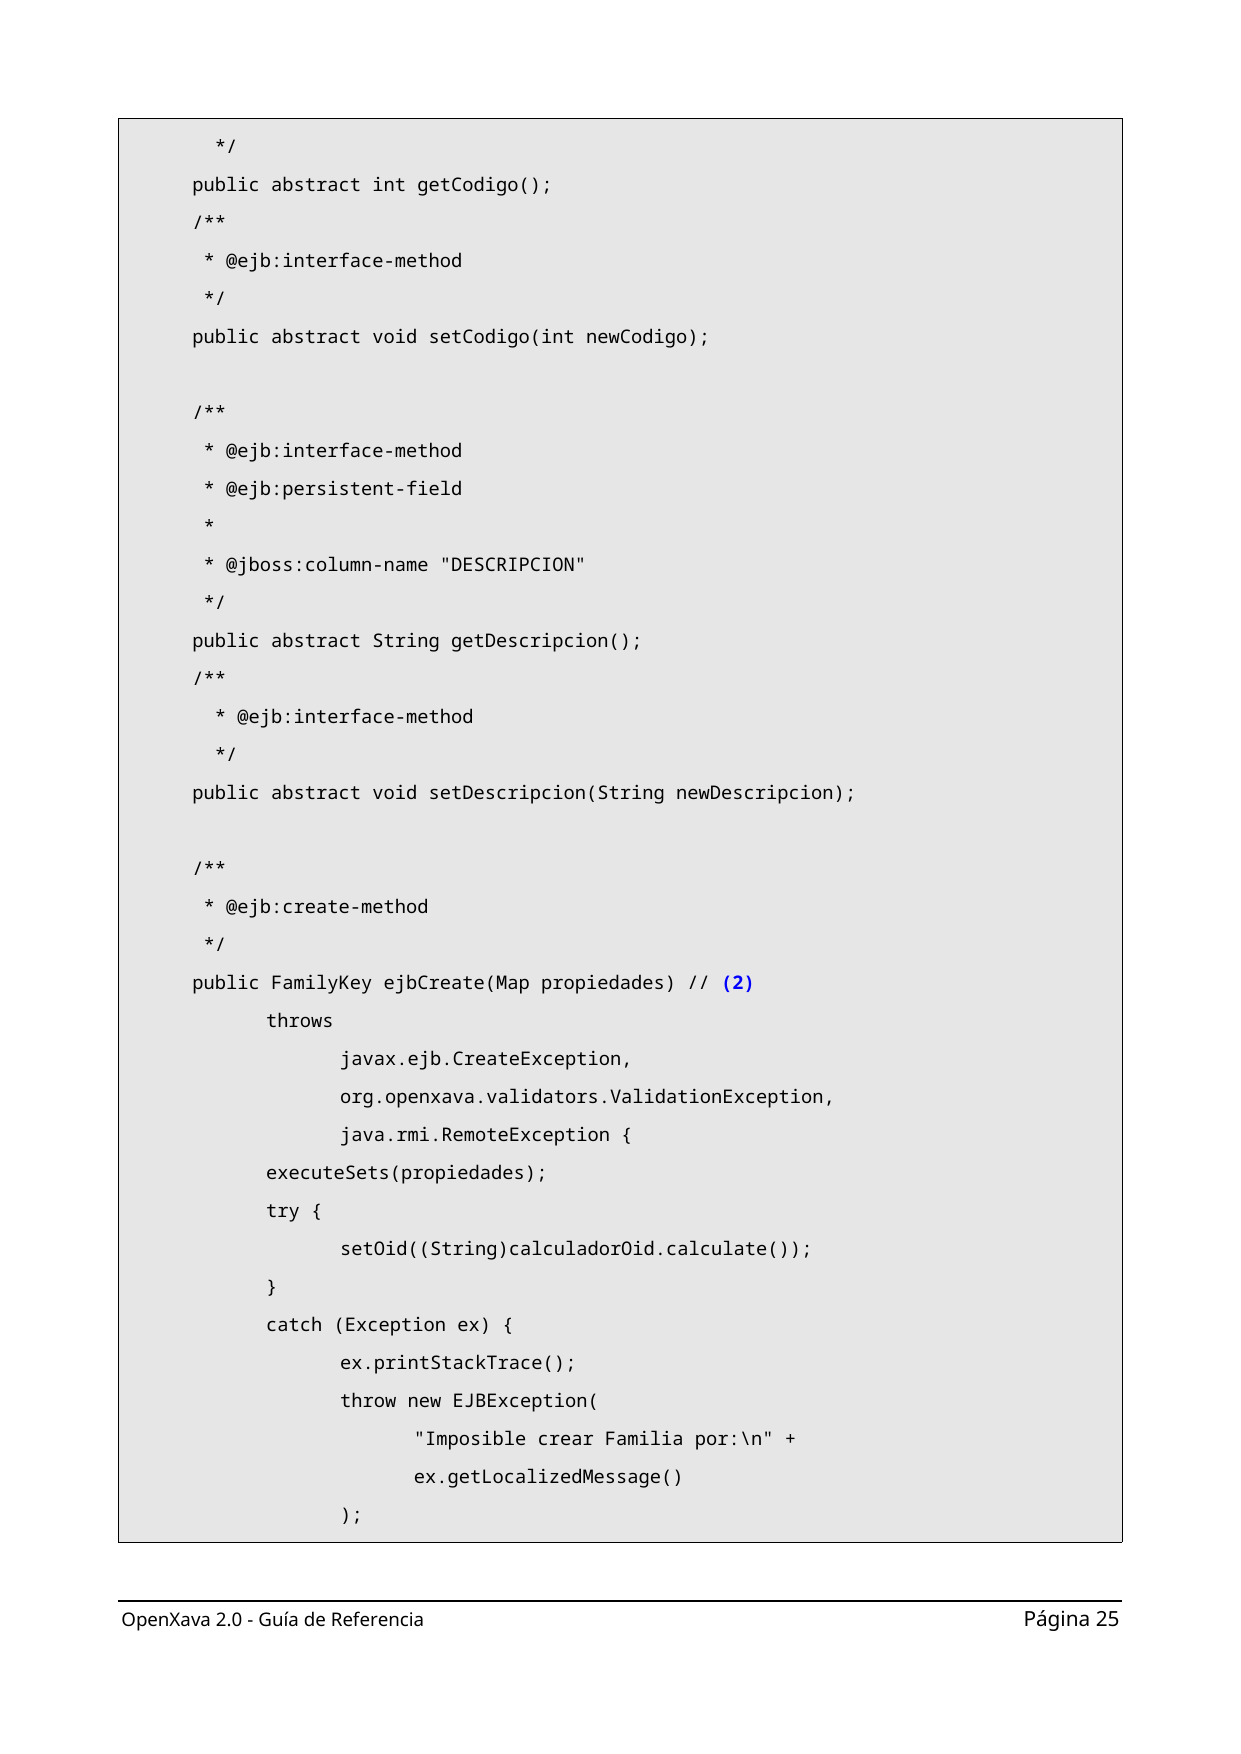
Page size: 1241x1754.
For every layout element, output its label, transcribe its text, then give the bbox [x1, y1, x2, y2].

text public abstract int getCodigo(); [119, 156, 1122, 194]
text throw new EJBException( [119, 1373, 1122, 1411]
text */ [119, 726, 1122, 764]
text public abstract void setCodigo(int newCodigo); [119, 308, 1122, 346]
text ex.printStackTrace(); [119, 1335, 1122, 1373]
text javax.ejb.CreateException, [119, 1031, 1122, 1069]
text * @ejb:persistent-field [119, 460, 1122, 498]
text public abstract void setDescripcion(String newDescripcion); [119, 764, 1122, 802]
text setOid((String)calculadorOid.calculate()); [119, 1221, 1122, 1259]
text throws [119, 993, 1122, 1031]
text catch (Exception ex) { [119, 1297, 1122, 1335]
text * @ejb:interface-method [119, 422, 1122, 460]
text ex.getLocalizedMessage() [119, 1449, 1122, 1487]
text */ [119, 917, 1122, 954]
text * @ejb:interface-method [119, 232, 1122, 270]
text try { [119, 1183, 1122, 1221]
text */ [119, 574, 1122, 612]
text executeSets(propiedades); [119, 1145, 1122, 1183]
text org.openxava.validators.ValidationException, [119, 1069, 1122, 1107]
text public FamilyKey ejbCreate(Map propiedades) // (2) [119, 954, 1122, 993]
text /** [119, 384, 1122, 422]
text ); [119, 1487, 1122, 1542]
text * @ejb:interface-method [119, 688, 1122, 726]
text * [119, 498, 1122, 536]
text java.rmi.RemoteException { [119, 1107, 1122, 1145]
text */ [119, 119, 1122, 156]
text * @jboss:column-name "DESCRIPCION" [119, 536, 1122, 574]
text /** [119, 194, 1122, 232]
text /** [119, 841, 1122, 878]
text } [119, 1259, 1122, 1297]
text * @ejb:create-method [119, 878, 1122, 917]
text public abstract String getDescripcion(); [119, 612, 1122, 650]
text */ [119, 270, 1122, 308]
text "Imposible crear Familia por:\n" + [119, 1411, 1122, 1449]
text /** [119, 650, 1122, 688]
